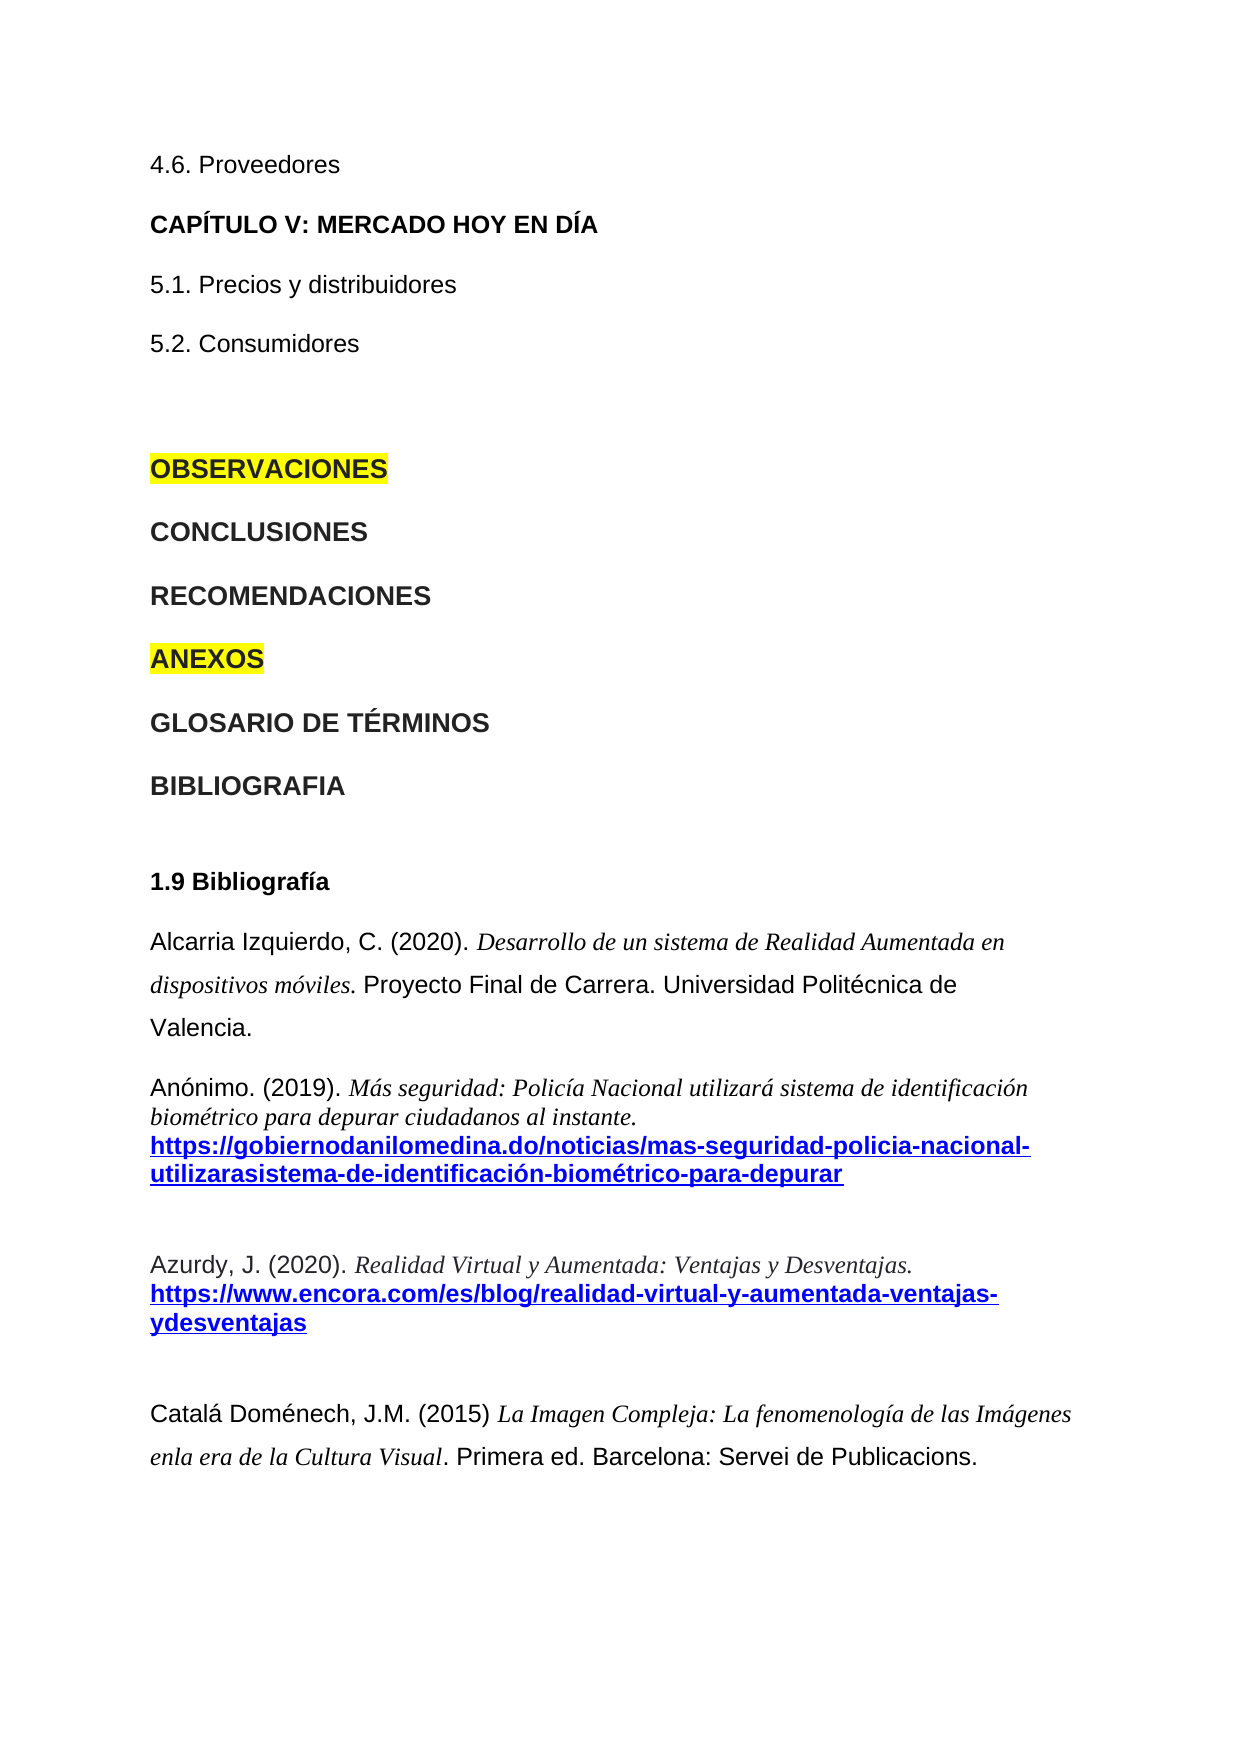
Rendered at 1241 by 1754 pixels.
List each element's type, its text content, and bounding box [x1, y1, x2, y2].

text Anónimo. (2019). Más seguridad: Policía Nacional utilizará sistema de identificación biométrico para depurar ciudadanos al instante. https://gobiernodanilomedina.do/noticias/mas-seguridad-policia-nacional-utilizarasistema-de-identificación-biométrico-para-depurar [150, 1073, 1090, 1188]
text 5.1. Precios y distribuidores [150, 269, 1090, 298]
text RECOMENDACIONES [150, 580, 1090, 611]
text Catalá Doménech, J.M. (2015) La Imagen Compleja: La fenomenología de las Imágenes enla era de la Cultura Visual. Primera ed. Barcelona: Servei de Publicacions. [150, 1399, 1090, 1471]
text 5.2. Consumidores [150, 329, 1090, 358]
text CONCLUSIONES [150, 516, 1090, 547]
text ANEXOS [150, 643, 1090, 674]
text Azurdy, J. (2020). Realidad Virtual y Aumentada: Ventajas y Desventajas. https://www.encora.com/es/blog/realidad-virtual-y-aumentada-ventajas-ydesventajas [150, 1250, 1090, 1337]
text 1.9 Bibliografía [150, 867, 1090, 896]
text 4.6. Proveedores [150, 150, 1090, 179]
text GLOSARIO DE TÉRMINOS [150, 707, 1090, 738]
text BIBLIOGRAFIA [150, 770, 1090, 802]
text Alcarria Izquierdo, C. (2020). Desarrollo de un sistema de Realidad Aumentada en dispositivos móviles. Proyecto Final de Carrera. Universidad Politécnica de Valencia. [150, 927, 1090, 1042]
text OBSERVACIONES [150, 453, 1090, 484]
text CAPÍTULO V: MERCADO HOY EN DÍA [150, 210, 1090, 238]
